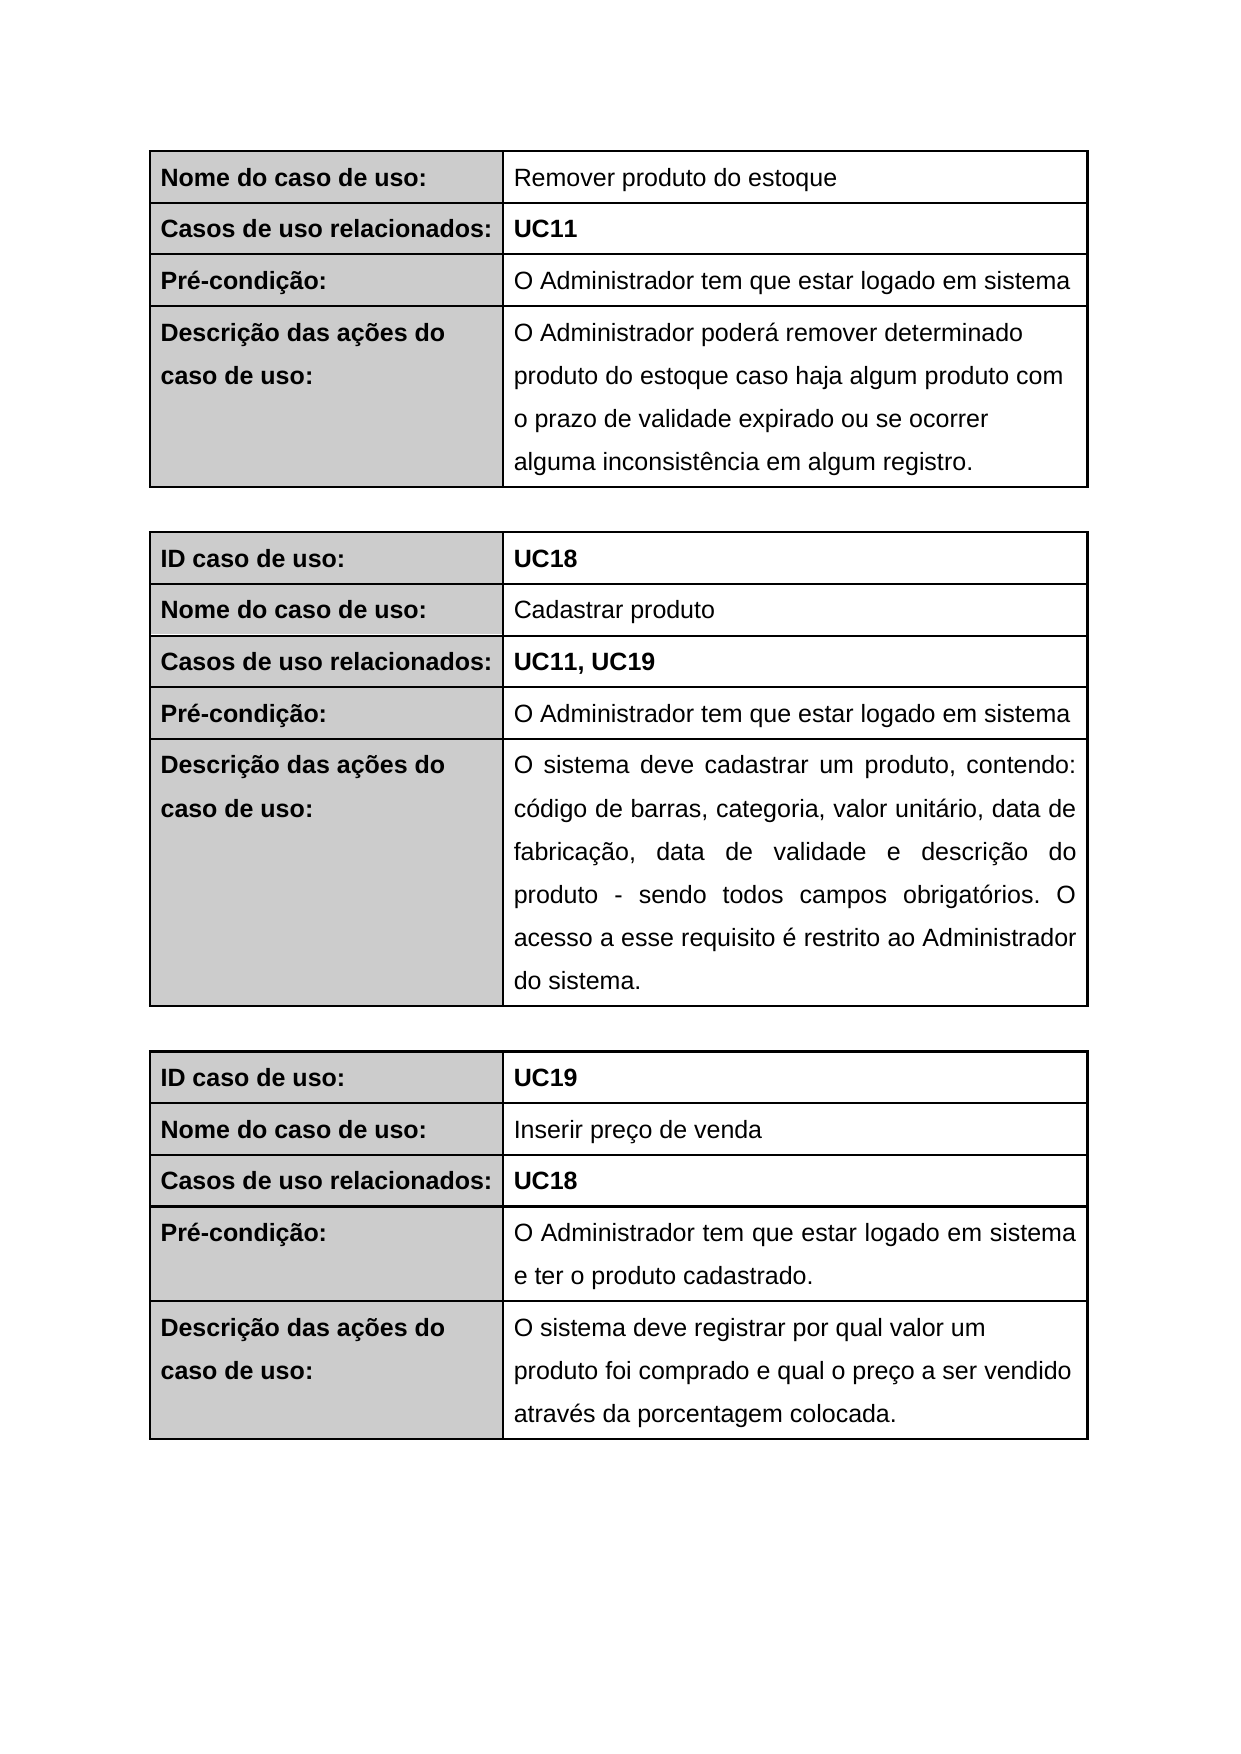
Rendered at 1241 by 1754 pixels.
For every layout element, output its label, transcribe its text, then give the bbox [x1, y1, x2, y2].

table_cell Remover produto do estoque [504, 152, 1086, 202]
table_cell Pré-condição: [151, 688, 502, 738]
table_header ID caso de uso: [151, 1053, 502, 1102]
table_cell Inserir preço de venda [504, 1104, 1086, 1154]
table_header UC18 [504, 533, 1086, 583]
table_cell UC11 [504, 204, 1086, 253]
table_cell Casos de uso relacionados: [151, 1156, 502, 1205]
table_cell Cadastrar produto [504, 585, 1086, 634]
table_cell Descrição das ações do caso de uso: [151, 740, 502, 1005]
table_cell O Administrador tem que estar logado em sistema [504, 688, 1086, 738]
table_cell Casos de uso relacionados: [151, 204, 502, 253]
table_cell O sistema deve registrar por qual valor um produto foi comprado e qual o preço a ser vendido através da porcentagem colocada. [504, 1302, 1086, 1438]
table_header UC19 [504, 1053, 1086, 1102]
table_cell Nome do caso de uso: [151, 152, 502, 202]
table_cell Pré-condição: [151, 1208, 502, 1300]
table_cell UC11, UC19 [504, 637, 1086, 686]
table_cell Descrição das ações do caso de uso: [151, 307, 502, 486]
table_cell Pré-condição: [151, 255, 502, 305]
table_cell O Administrador tem que estar logado em sistema e ter o produto cadastrado. [504, 1208, 1086, 1300]
table_cell O Administrador tem que estar logado em sistema [504, 255, 1086, 305]
table_cell UC18 [504, 1156, 1086, 1205]
table_cell Nome do caso de uso: [151, 1104, 502, 1154]
table_header ID caso de uso: [151, 533, 502, 583]
table_cell O sistema deve cadastrar um produto, contendo: código de barras, categoria, valor unitário, data de fabricação, data de validade e descrição do produto - sendo todos campos obrigatórios. O acesso a esse requisito é restrito ao Administrador do sistema. [504, 740, 1086, 1005]
table_cell Nome do caso de uso: [151, 585, 502, 634]
table_cell Descrição das ações do caso de uso: [151, 1302, 502, 1438]
table_cell O Administrador poderá remover determinado produto do estoque caso haja algum produto com o prazo de validade expirado ou se ocorrer alguma inconsistência em algum registro. [504, 307, 1086, 486]
table_cell Casos de uso relacionados: [151, 637, 502, 686]
